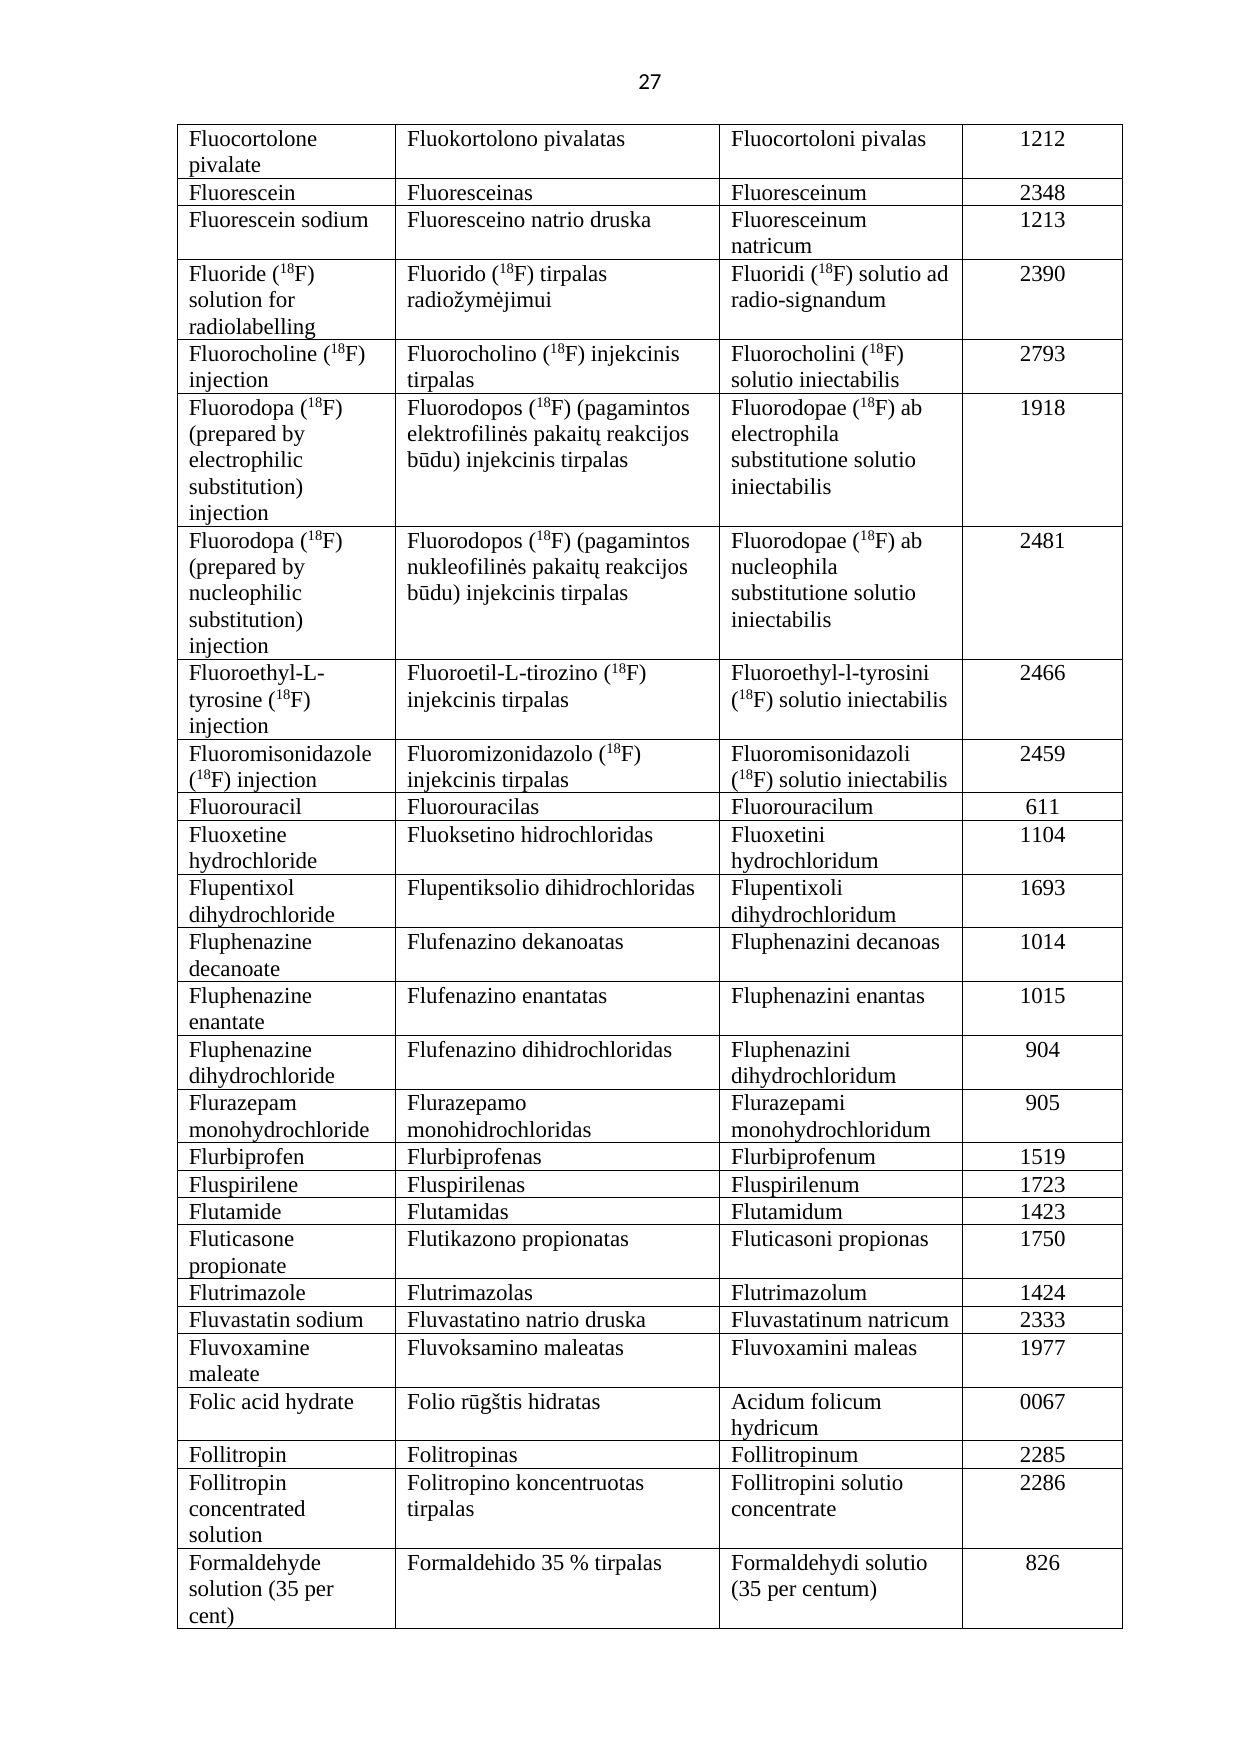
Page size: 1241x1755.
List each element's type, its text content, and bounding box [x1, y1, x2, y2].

table_cell Fluvastatinum natricum [720, 1307, 962, 1333]
table_cell Fluphenazini enantas [720, 982, 962, 1035]
table_cell Fluphenazini decanoas [720, 928, 962, 981]
table_cell 0067 [963, 1388, 1122, 1440]
table_cell Flufenazino dekanoatas [396, 928, 719, 981]
table_cell 1723 [963, 1171, 1122, 1197]
table_cell 2285 [963, 1441, 1122, 1468]
table_cell 1519 [963, 1143, 1122, 1169]
table_cell Fluoromizonidazolo (18F) injekcinis tirpalas [396, 740, 719, 792]
table_cell Folic acid hydrate [178, 1388, 395, 1440]
table_cell Follitropin concentrated solution [178, 1469, 395, 1548]
table_cell Flurazepami monohydrochloridum [720, 1090, 962, 1142]
table_cell Fluspirilenum [720, 1171, 962, 1197]
table_cell Flufenazino enantatas [396, 982, 719, 1035]
table_cell Fluphenazine enantate [178, 982, 395, 1035]
table_cell Flutrimazolas [396, 1279, 719, 1306]
table_cell 2333 [963, 1307, 1122, 1333]
table_cell Fluphenazine dihydrochloride [178, 1036, 395, 1088]
table_cell Fluoxetine hydrochloride [178, 821, 395, 873]
table_cell Fluoridi (18F) solutio ad radio-signandum [720, 260, 962, 339]
table_cell Fluorodopa (18F) (prepared by electrophilic substitution) injection [178, 394, 395, 526]
table_cell 2466 [963, 660, 1122, 738]
table_cell Flutamidas [396, 1198, 719, 1224]
table_cell Fluoresceinas [396, 179, 719, 205]
table_cell Flutrimazole [178, 1279, 395, 1306]
table_cell Fluorouracil [178, 793, 395, 820]
table_cell Fluorocholini (18F) solutio iniectabilis [720, 340, 962, 393]
table_cell Flupentixoli dihydrochloridum [720, 875, 962, 927]
table_cell Flurazepamo monohidrochloridas [396, 1090, 719, 1142]
table_cell Fluorodopos (18F) (pagamintos elektrofilinės pakaitų reakcijos būdu) injekcinis tirpalas [396, 394, 719, 526]
table_cell Fluticasone propionate [178, 1225, 395, 1278]
table_cell Formaldehydi solutio (35 per centum) [720, 1549, 962, 1628]
table_cell Fluspirilene [178, 1171, 395, 1197]
table_cell Fluvoksamino maleatas [396, 1334, 719, 1387]
table_cell Flupentiksolio dihidrochloridas [396, 875, 719, 927]
table_cell 2390 [963, 260, 1122, 339]
table_cell Fluoroetil-L-tirozino (18F) injekcinis tirpalas [396, 660, 719, 738]
table_cell Fluorido (18F) tirpalas radiožymėjimui [396, 260, 719, 339]
table_cell Fluorocholine (18F) injection [178, 340, 395, 393]
table_cell 1212 [963, 125, 1122, 178]
table_cell Fluphenazine decanoate [178, 928, 395, 981]
table_cell 2348 [963, 179, 1122, 205]
table_cell Fluoxetini hydrochloridum [720, 821, 962, 873]
table_cell Follitropini solutio concentrate [720, 1469, 962, 1548]
table_cell Fluoroethyl-l-tyrosini (18F) solutio iniectabilis [720, 660, 962, 738]
table_cell 611 [963, 793, 1122, 820]
table_cell Fluoksetino hidrochloridas [396, 821, 719, 873]
table_cell Fluorouracilum [720, 793, 962, 820]
table_cell 826 [963, 1549, 1122, 1628]
table_cell 905 [963, 1090, 1122, 1142]
table_cell 2459 [963, 740, 1122, 792]
table_cell Flupentixol dihydrochloride [178, 875, 395, 927]
table_cell Fluorodopae (18F) ab nucleophila substitutione solutio iniectabilis [720, 527, 962, 658]
table_cell Fluorodopae (18F) ab electrophila substitutione solutio iniectabilis [720, 394, 962, 526]
table_cell Flutrimazolum [720, 1279, 962, 1306]
table_cell Fluoresceino natrio druska [396, 206, 719, 259]
table_cell 1015 [963, 982, 1122, 1035]
table_cell 1104 [963, 821, 1122, 873]
table_cell Fluoroethyl-L-tyrosine (18F) injection [178, 660, 395, 738]
table_cell Fluoresceinum natricum [720, 206, 962, 259]
table_cell Formaldehido 35 % tirpalas [396, 1549, 719, 1628]
table_cell Fluvoxamine maleate [178, 1334, 395, 1387]
table_cell Fluoresceinum [720, 179, 962, 205]
table_cell Fluocortolone pivalate [178, 125, 395, 178]
table_cell Fluorescein sodium [178, 206, 395, 259]
table_cell Flutamide [178, 1198, 395, 1224]
table_cell Flurbiprofen [178, 1143, 395, 1169]
table_cell 2793 [963, 340, 1122, 393]
table_cell Folitropino koncentruotas tirpalas [396, 1469, 719, 1548]
table_cell Fluvastatino natrio druska [396, 1307, 719, 1333]
table_cell Fluvoxamini maleas [720, 1334, 962, 1387]
table_cell 1977 [963, 1334, 1122, 1387]
table_cell Folio rūgštis hidratas [396, 1388, 719, 1440]
table_cell Fluorodopos (18F) (pagamintos nukleofilinės pakaitų reakcijos būdu) injekcinis tirpalas [396, 527, 719, 658]
table_cell 2286 [963, 1469, 1122, 1548]
table_cell 1213 [963, 206, 1122, 259]
table_cell Fluorouracilas [396, 793, 719, 820]
table_cell Flurazepam monohydrochloride [178, 1090, 395, 1142]
table_cell 1693 [963, 875, 1122, 927]
table_cell Fluoromisonidazoli (18F) solutio iniectabilis [720, 740, 962, 792]
table_cell Flufenazino dihidrochloridas [396, 1036, 719, 1088]
table_cell 1423 [963, 1198, 1122, 1224]
table_cell Flurbiprofenum [720, 1143, 962, 1169]
table_cell Fluocortoloni pivalas [720, 125, 962, 178]
table_cell Fluorocholino (18F) injekcinis tirpalas [396, 340, 719, 393]
table_cell Folitropinas [396, 1441, 719, 1468]
table_cell Fluokortolono pivalatas [396, 125, 719, 178]
table_cell 904 [963, 1036, 1122, 1088]
table_cell Fluphenazini dihydrochloridum [720, 1036, 962, 1088]
table_cell Fluvastatin sodium [178, 1307, 395, 1333]
table_cell Flutamidum [720, 1198, 962, 1224]
table_cell Fluorodopa (18F) (prepared by nucleophilic substitution) injection [178, 527, 395, 658]
table_cell 1750 [963, 1225, 1122, 1278]
table_cell 1424 [963, 1279, 1122, 1306]
table_cell Formaldehyde solution (35 per cent) [178, 1549, 395, 1628]
table_cell Fluticasoni propionas [720, 1225, 962, 1278]
table_cell Follitropin [178, 1441, 395, 1468]
table_cell Fluoride (18F) solution for radiolabelling [178, 260, 395, 339]
table_cell 1918 [963, 394, 1122, 526]
table_cell Fluorescein [178, 179, 395, 205]
table_cell 1014 [963, 928, 1122, 981]
table_cell Flutikazono propionatas [396, 1225, 719, 1278]
table_cell Flurbiprofenas [396, 1143, 719, 1169]
table_cell Fluspirilenas [396, 1171, 719, 1197]
table_cell Fluoromisonidazole (18F) injection [178, 740, 395, 792]
table_cell Follitropinum [720, 1441, 962, 1468]
table_cell Acidum folicum hydricum [720, 1388, 962, 1440]
table_cell 2481 [963, 527, 1122, 658]
